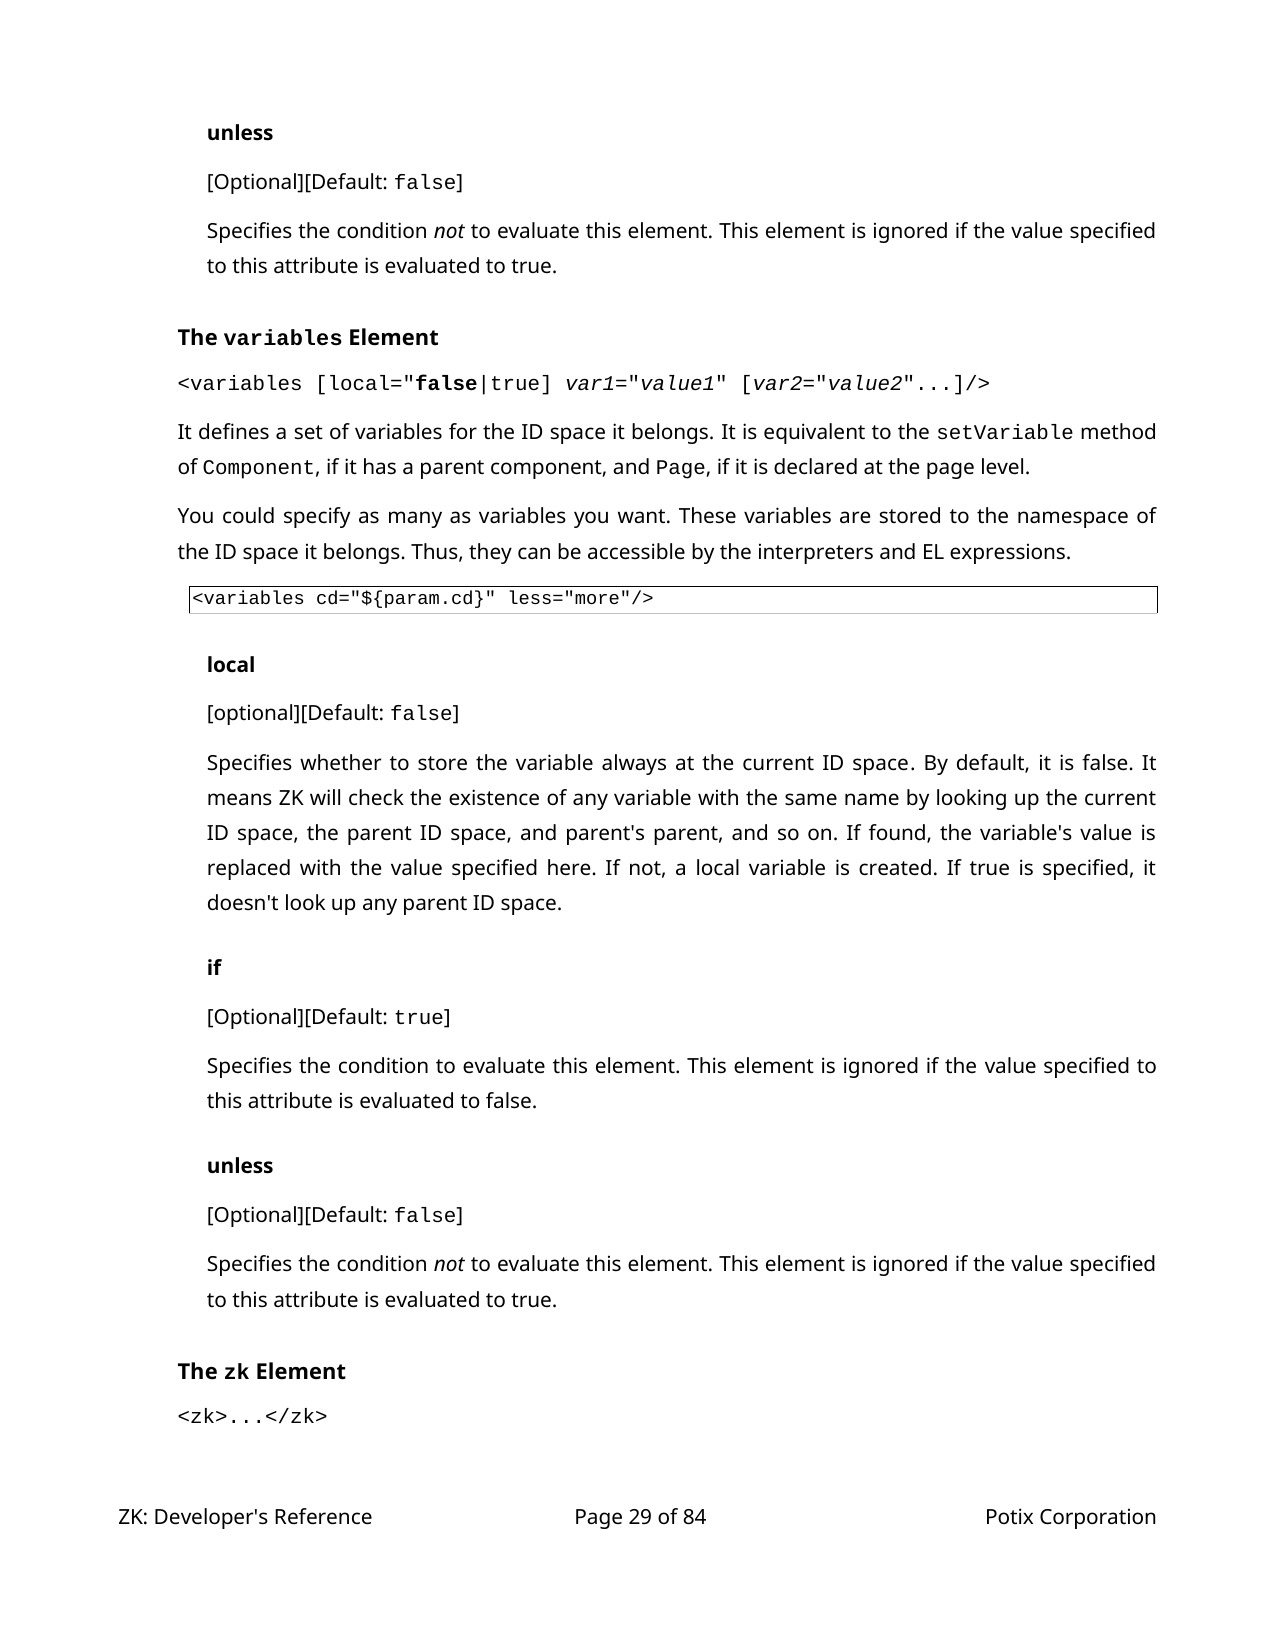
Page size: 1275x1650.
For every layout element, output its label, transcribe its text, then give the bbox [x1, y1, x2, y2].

text <variables cd="${param.cd}" less="more"/> [190, 587, 1157, 613]
subtitle unless [207, 118, 1157, 146]
text You could specify as many as variables you want. These variables are stored to the namespace of the ID space it belongs. Thus, they can be accessible by the interpreters and EL expressions. [177, 502, 1157, 565]
text Specifies the condition not to evaluate this element. This element is ignored if the value specified to this attribute is evaluated to true. [207, 1249, 1157, 1313]
text [Optional][Default: false] [207, 1200, 1157, 1229]
text <zk>...</zk> [177, 1406, 1157, 1430]
text Specifies the condition to evaluate this element. This element is ignored if the value specified to this attribute is evaluated to false. [207, 1051, 1157, 1115]
subtitle if [207, 953, 1157, 982]
text <variables [local="false|true] var1="value1" [var2="value2"...]/> [177, 373, 1157, 396]
subtitle The zk Element [177, 1356, 1157, 1386]
text [Optional][Default: true] [207, 1002, 1157, 1031]
text [Optional][Default: false] [207, 167, 1157, 196]
text Specifies the condition not to evaluate this element. This element is ignored if the value specified to this attribute is evaluated to true. [207, 216, 1157, 279]
subtitle The variables Element [177, 322, 1157, 352]
subtitle unless [207, 1152, 1157, 1180]
text Specifies whether to store the variable always at the current ID space. By default, it is false. It means ZK will check the existence of any variable with the same name by looking up the current ID space, the parent ID space, and parent's parent, and so on. If found, the variable's value is replaced with the value specified here. If not, a local variable is created. If true is specified, it doesn't look up any parent ID space. [207, 748, 1157, 917]
subtitle local [207, 650, 1157, 678]
text [optional][Default: false] [207, 698, 1157, 727]
text It defines a set of variables for the ID space it belongs. It is equivalent to the setVariable method of Component, if it has a parent component, and Page, if it is declared at the page level. [177, 417, 1157, 481]
